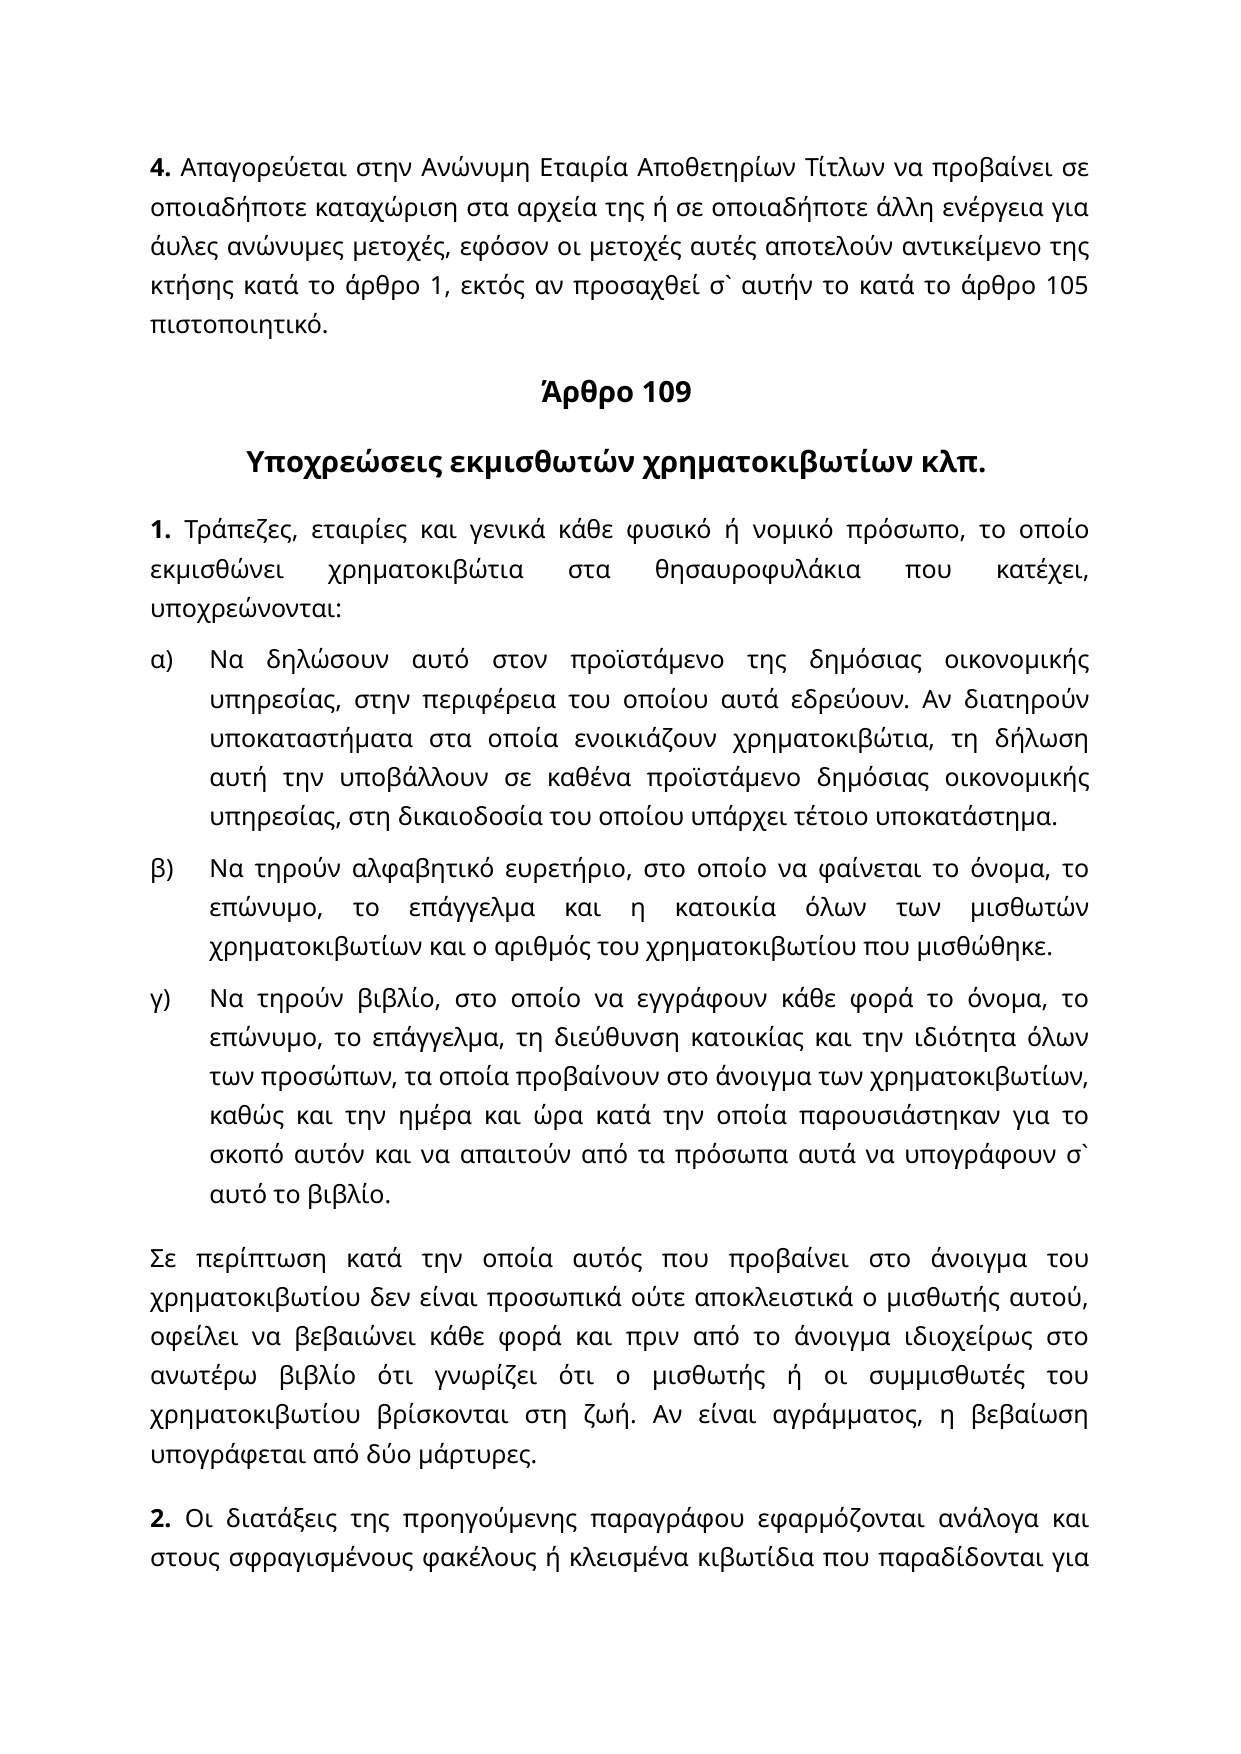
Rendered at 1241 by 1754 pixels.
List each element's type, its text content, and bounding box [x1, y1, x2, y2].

list γ) Να τηρούν βιβλίο, στο οποίο να εγγράφουν κάθε φορά το όνομα, το επώνυμο, το επάγγελμα, τη διεύθυνση κατοικίας και την ιδιότητα όλων των προσώπων, τα οποία προβαίνουν στο άνοιγμα των χρηματοκιβωτίων, καθώς και την ημέρα και ώρα κατά την οποία παρουσιάστηκαν για το σκοπό αυτόν και να απαιτούν από τα πρόσωπα αυτά να υπογράφουν σ` αυτό το βιβλίο. [150, 980, 1090, 1210]
text Σε περίπτωση κατά την οποία αυτός που προβαίνει στο άνοιγμα του χρηματοκιβωτίου δεν είναι προσωπικά ούτε αποκλειστικά ο μισθωτής αυτού, οφείλει να βεβαιώνει κάθε φορά και πριν από το άνοιγμα ιδιοχείρως στο ανωτέρω βιβλίο ότι γνωρίζει ότι ο μισθωτής ή οι συμμισθωτές του χρηματοκιβωτίου βρίσκονται στη ζωή. Αν είναι αγράμματος, η βεβαίωση υπογράφεται από δύο μάρτυρες. [150, 1240, 1090, 1470]
subtitle Άρθρο 109 [150, 371, 1090, 411]
text 4. Απαγορεύεται στην Ανώνυμη Εταιρία Αποθετηρίων Τίτλων να προβαίνει σε οποιαδήποτε καταχώριση στα αρχεία της ή σε οποιαδήποτε άλλη ενέργεια για άυλες ανώνυμες μετοχές, εφόσον οι μετοχές αυτές αποτελούν αντικείμενο της κτήσης κατά το άρθρο 1, εκτός αν προσαχθεί σ` αυτήν το κατά το άρθρο 105 πιστοποιητικό. [150, 150, 1090, 341]
text 1. Τράπεζες, εταιρίες και γενικά κάθε φυσικό ή νομικό πρόσωπο, το οποίο εκμισθώνει χρηματοκιβώτια στα θησαυροφυλάκια που κατέχει, υποχρεώνονται: [150, 512, 1090, 624]
text 2. Οι διατάξεις της προηγούμενης παραγράφου εφαρμόζονται ανάλογα και στους σφραγισμένους φακέλους ή κλεισμένα κιβωτίδια που παραδίδονται για [150, 1500, 1090, 1574]
list α) Να δηλώσουν αυτό στον προϊστάμενο της δημόσιας οικονομικής υπηρεσίας, στην περιφέρεια του οποίου αυτά εδρεύουν. Αν διατηρούν υποκαταστήματα στα οποία ενοικιάζουν χρηματοκιβώτια, τη δήλωση αυτή την υποβάλλουν σε καθένα προϊστάμενο δημόσιας οικονομικής υπηρεσίας, στη δικαιοδοσία του οποίου υπάρχει τέτοιο υποκατάστημα. [150, 642, 1090, 833]
list β) Να τηρούν αλφαβητικό ευρετήριο, στο οποίο να φαίνεται το όνομα, το επώνυμο, το επάγγελμα και η κατοικία όλων των μισθωτών χρηματοκιβωτίων και ο αριθμός του χρηματοκιβωτίου που μισθώθηκε. [150, 850, 1090, 963]
subtitle Υποχρεώσεις εκμισθωτών χρηματοκιβωτίων κλπ. [150, 441, 1090, 481]
